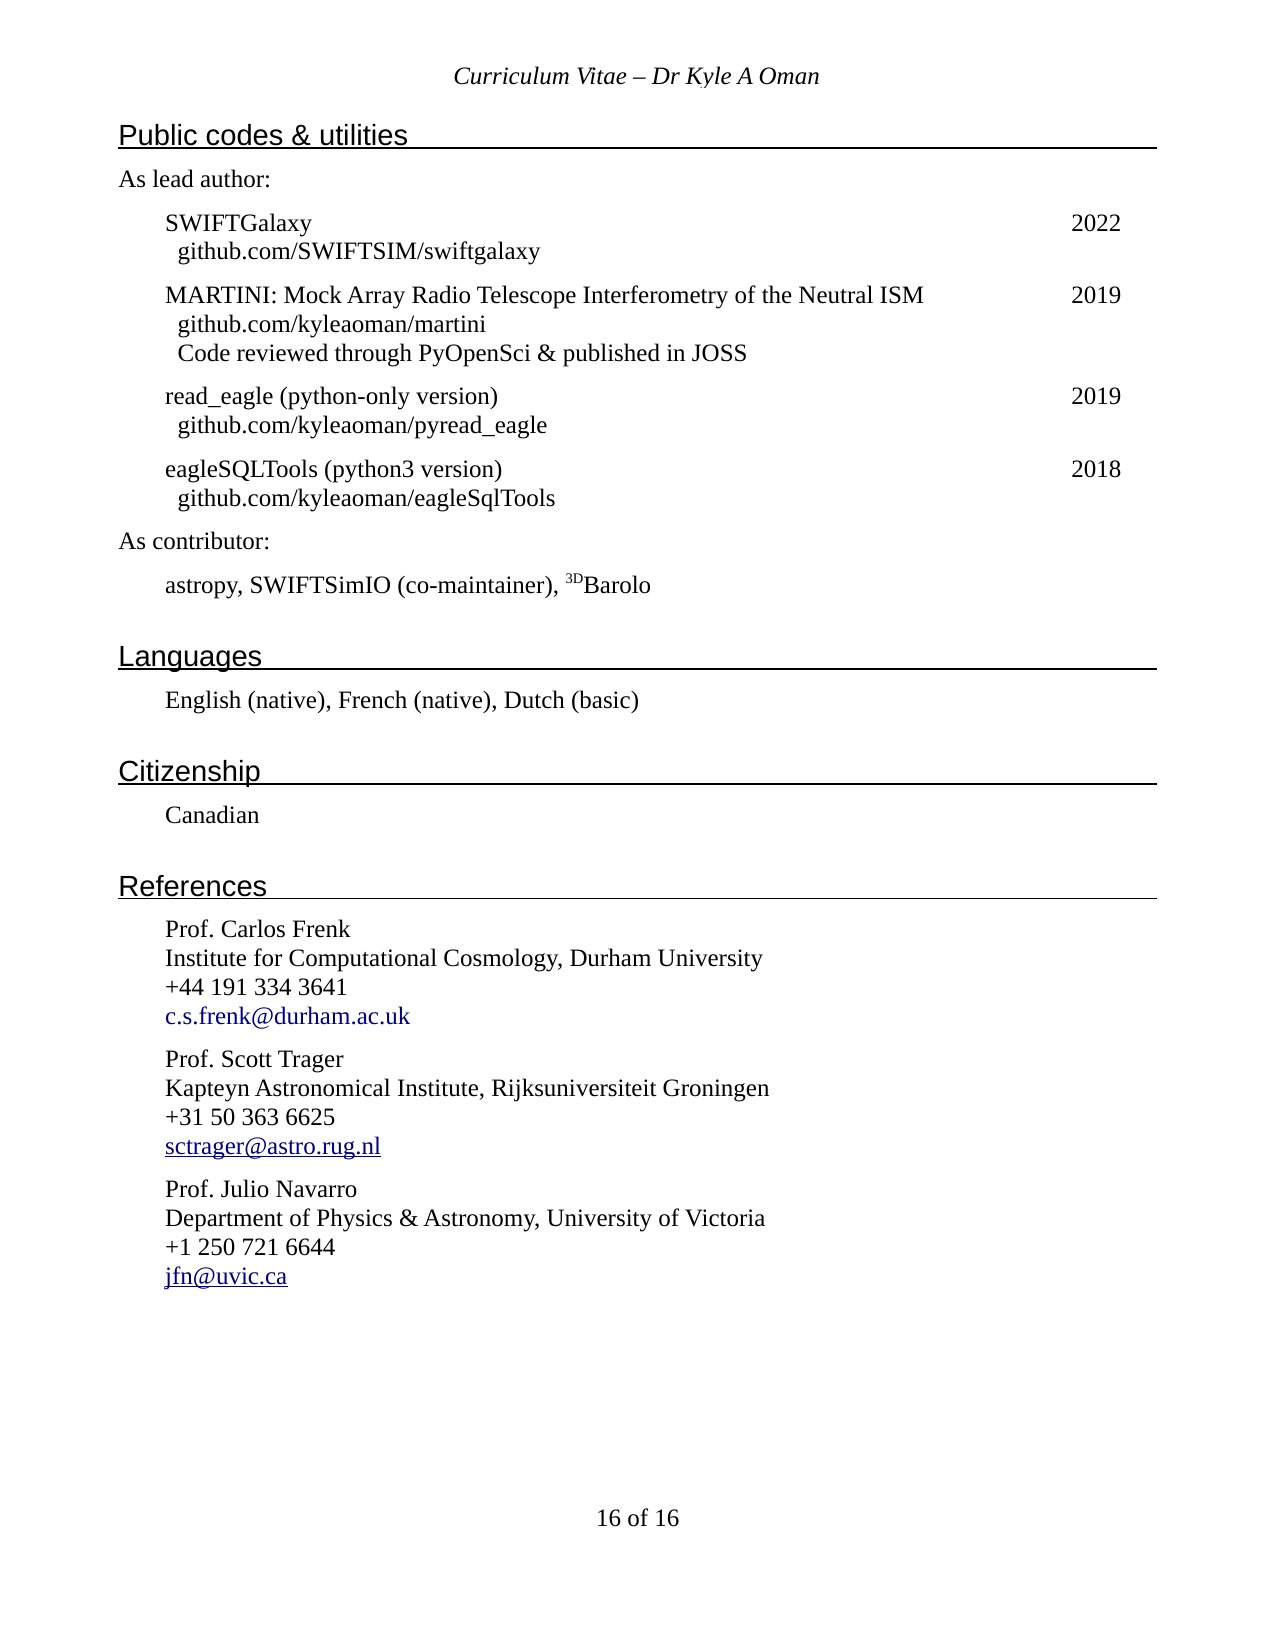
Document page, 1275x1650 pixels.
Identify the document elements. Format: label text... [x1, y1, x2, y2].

text read_eagle (python-only version) 2019 github.com/kyleaoman/pyread_eagle [118, 381, 1157, 439]
text As lead author: [118, 164, 1157, 193]
text Canadian [118, 800, 1157, 828]
subtitle Citizenship [118, 754, 1157, 783]
text Prof. Carlos Frenk Institute for Computational Cosmology, Durham University +44 191 334 3641 c.s.frenk@durham.ac.uk [118, 914, 1157, 1029]
text MARTINI: Mock Array Radio Telescope Interferometry of the Neutral ISM 2019 github.com/kyleaoman/martini Code reviewed through PyOpenSci & published in JOSS [118, 280, 1157, 366]
text astropy, SWIFTSimIO (co-maintainer), 3DBarolo [118, 570, 1157, 599]
text As contributor: [118, 526, 1157, 555]
text SWIFTGalaxy 2022 github.com/SWIFTSIM/swiftgalaxy [118, 208, 1157, 265]
text Prof. Scott Trager Kapteyn Astronomical Institute, Rijksuniversiteit Groningen +31 50 363 6625 sctrager@astro.rug.nl [118, 1044, 1157, 1159]
text Prof. Julio Navarro Department of Physics & Astronomy, University of Victoria +1 250 721 6644 jfn@uvic.ca [118, 1174, 1157, 1289]
subtitle References [118, 868, 1157, 898]
text English (native), French (native), Dutch (basic) [118, 685, 1157, 714]
subtitle Languages [118, 639, 1157, 668]
text eagleSQLTools (python3 version) 2018 github.com/kyleaoman/eagleSqlTools [118, 454, 1157, 511]
subtitle Public codes & utilities [118, 118, 1157, 147]
